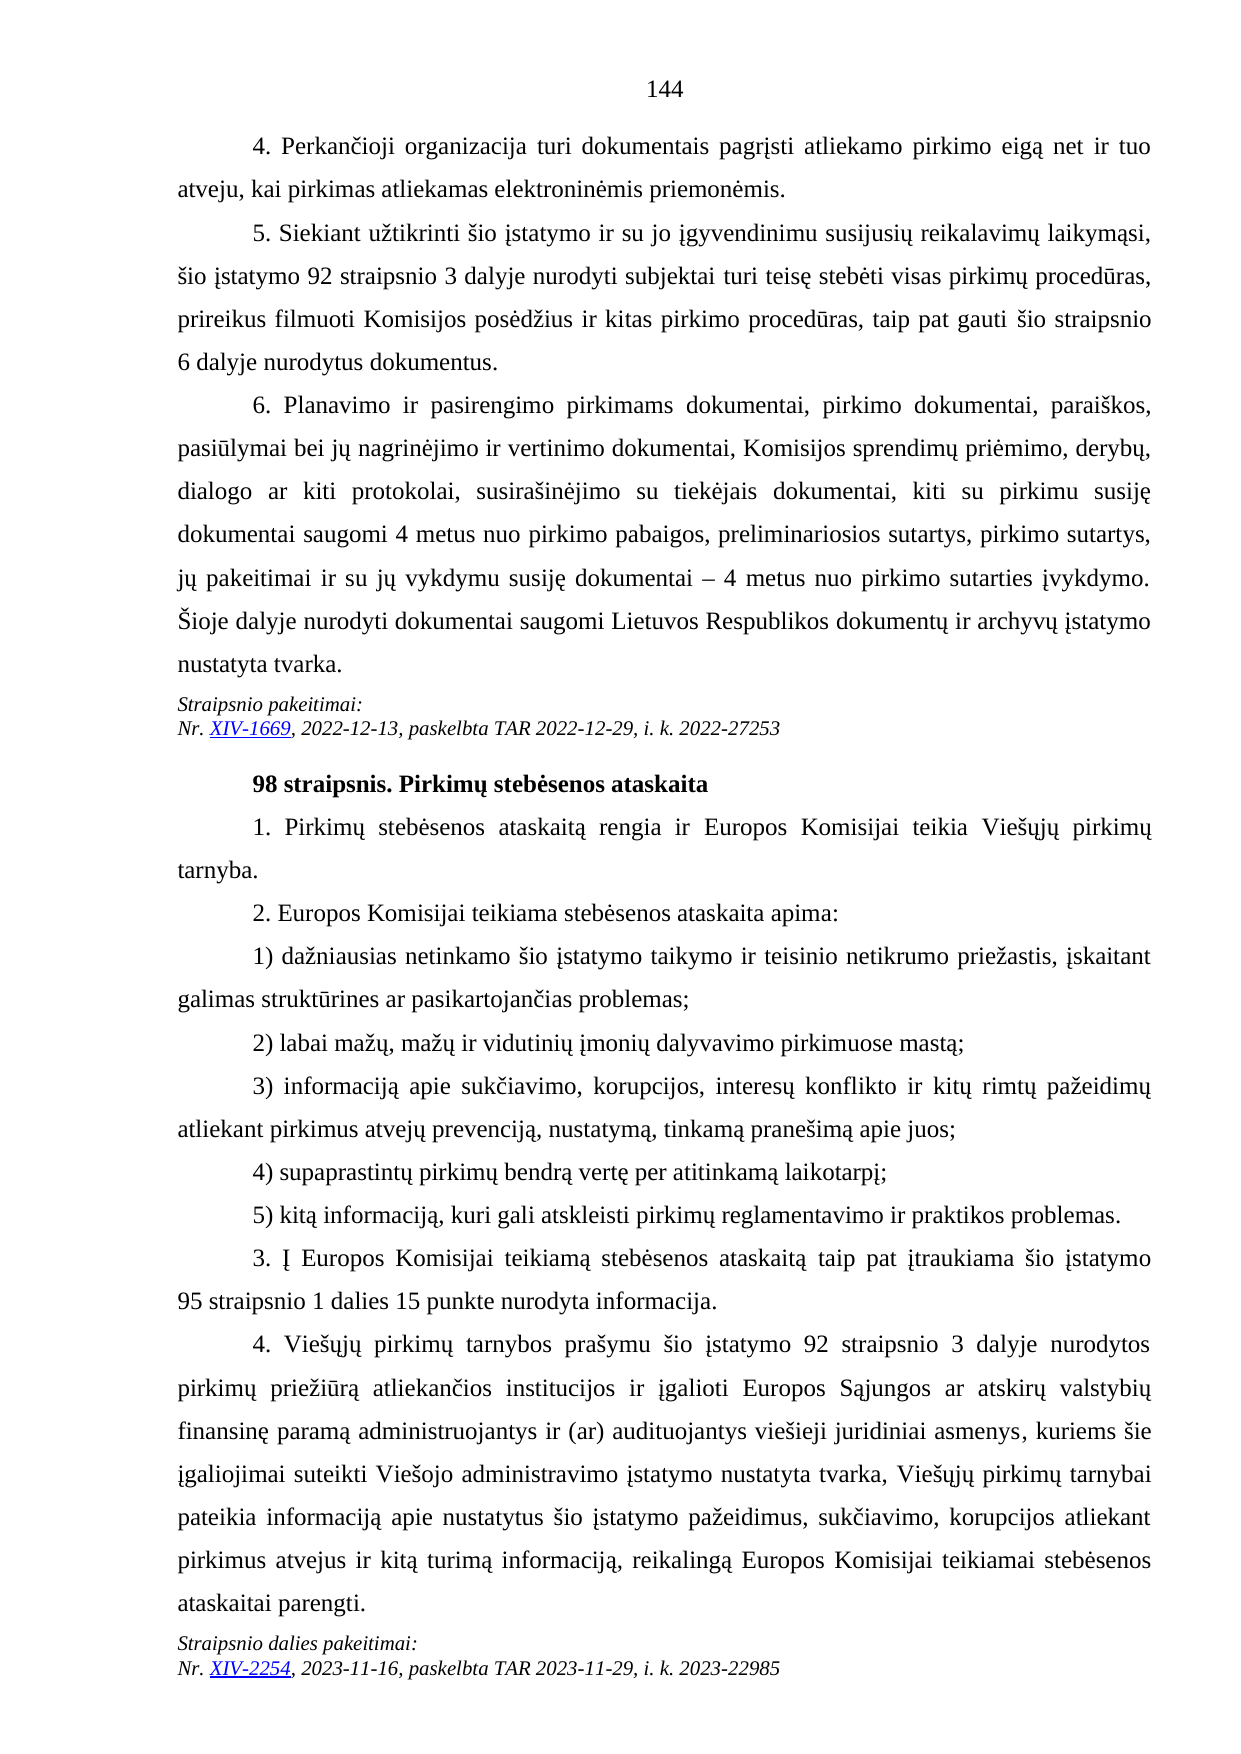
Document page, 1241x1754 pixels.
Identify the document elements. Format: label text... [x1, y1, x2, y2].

text 4) supaprastintų pirkimų bendrą vertę per atitinkamą laikotarpį; [177, 1157, 1152, 1186]
text Straipsnio dalies pakeitimai: [177, 1631, 1152, 1655]
text 5. Siekiant užtikrinti šio įstatymo ir su jo įgyvendinimu susijusių reikalavimų laikymąsi, šio įstatymo 92 straipsnio 3 dalyje nurodyti subjektai turi teisę stebėti visas pirkimų procedūras, prireikus filmuoti Komisijos posėdžius ir kitas pirkimo procedūras, taip pat gauti šio straipsnio 6 dalyje nurodytus dokumentus. [177, 218, 1152, 376]
text 5) kitą informaciją, kuri gali atskleisti pirkimų reglamentavimo ir praktikos problemas. [177, 1200, 1152, 1229]
text 1. Pirkimų stebėsenos ataskaitą rengia ir Europos Komisijai teikia Viešųjų pirkimų tarnyba. [177, 812, 1152, 884]
text 2) labai mažų, mažų ir vidutinių įmonių dalyvavimo pirkimuose mastą; [177, 1028, 1152, 1056]
text 4. Viešųjų pirkimų tarnybos prašymu šio įstatymo 92 straipsnio 3 dalyje nurodytos pirkimų priežiūrą atliekančios institucijos ir įgalioti Europos Sąjungos ar atskirų valstybių finansinę paramą administruojantys ir (ar) audituojantys viešieji juridiniai asmenys, kuriems šie įgaliojimai suteikti Viešojo administravimo įstatymo nustatyta tvarka, Viešųjų pirkimų tarnybai pateikia informaciją apie nustatytus šio įstatymo pažeidimus, sukčiavimo, korupcijos atliekant pirkimus atvejus ir kitą turimą informaciją, reikalingą Europos Komisijai teikiamai stebėsenos ataskaitai parengti. [177, 1329, 1152, 1617]
text 2. Europos Komisijai teikiama stebėsenos ataskaita apima: [177, 898, 1152, 927]
text 4. Perkančioji organizacija turi dokumentais pagrįsti atliekamo pirkimo eigą net ir tuo atveju, kai pirkimas atliekamas elektroninėmis priemonėmis. [177, 131, 1152, 203]
text 3) informaciją apie sukčiavimo, korupcijos, interesų konflikto ir kitų rimtų pažeidimų atliekant pirkimus atvejų prevenciją, nustatymą, tinkamą pranešimą apie juos; [177, 1071, 1152, 1143]
text Straipsnio pakeitimai: [177, 692, 1152, 716]
text Nr. XIV-1669, 2022-12-13, paskelbta TAR 2022-12-29, i. k. 2022-27253 [177, 716, 1152, 740]
text Nr. XIV-2254, 2023-11-16, paskelbta TAR 2023-11-29, i. k. 2023-22985 [177, 1655, 1152, 1679]
text 98 straipsnis. Pirkimų stebėsenos ataskaita [177, 769, 1152, 798]
text 1) dažniausias netinkamo šio įstatymo taikymo ir teisinio netikrumo priežastis, įskaitant galimas struktūrines ar pasikartojančias problemas; [177, 941, 1152, 1013]
text 3. Į Europos Komisijai teikiamą stebėsenos ataskaitą taip pat įtraukiama šio įstatymo 95 straipsnio 1 dalies 15 punkte nurodyta informacija. [177, 1243, 1152, 1315]
text 6. Planavimo ir pasirengimo pirkimams dokumentai, pirkimo dokumentai, paraiškos, pasiūlymai bei jų nagrinėjimo ir vertinimo dokumentai, Komisijos sprendimų priėmimo, derybų, dialogo ar kiti protokolai, susirašinėjimo su tiekėjais dokumentai, kiti su pirkimu susiję dokumentai saugomi 4 metus nuo pirkimo pabaigos, preliminariosios sutartys, pirkimo sutartys, jų pakeitimai ir su jų vykdymu susiję dokumentai – 4 metus nuo pirkimo sutarties įvykdymo. Šioje dalyje nurodyti dokumentai saugomi Lietuvos Respublikos dokumentų ir archyvų įstatymo nustatyta tvarka. [177, 390, 1152, 678]
